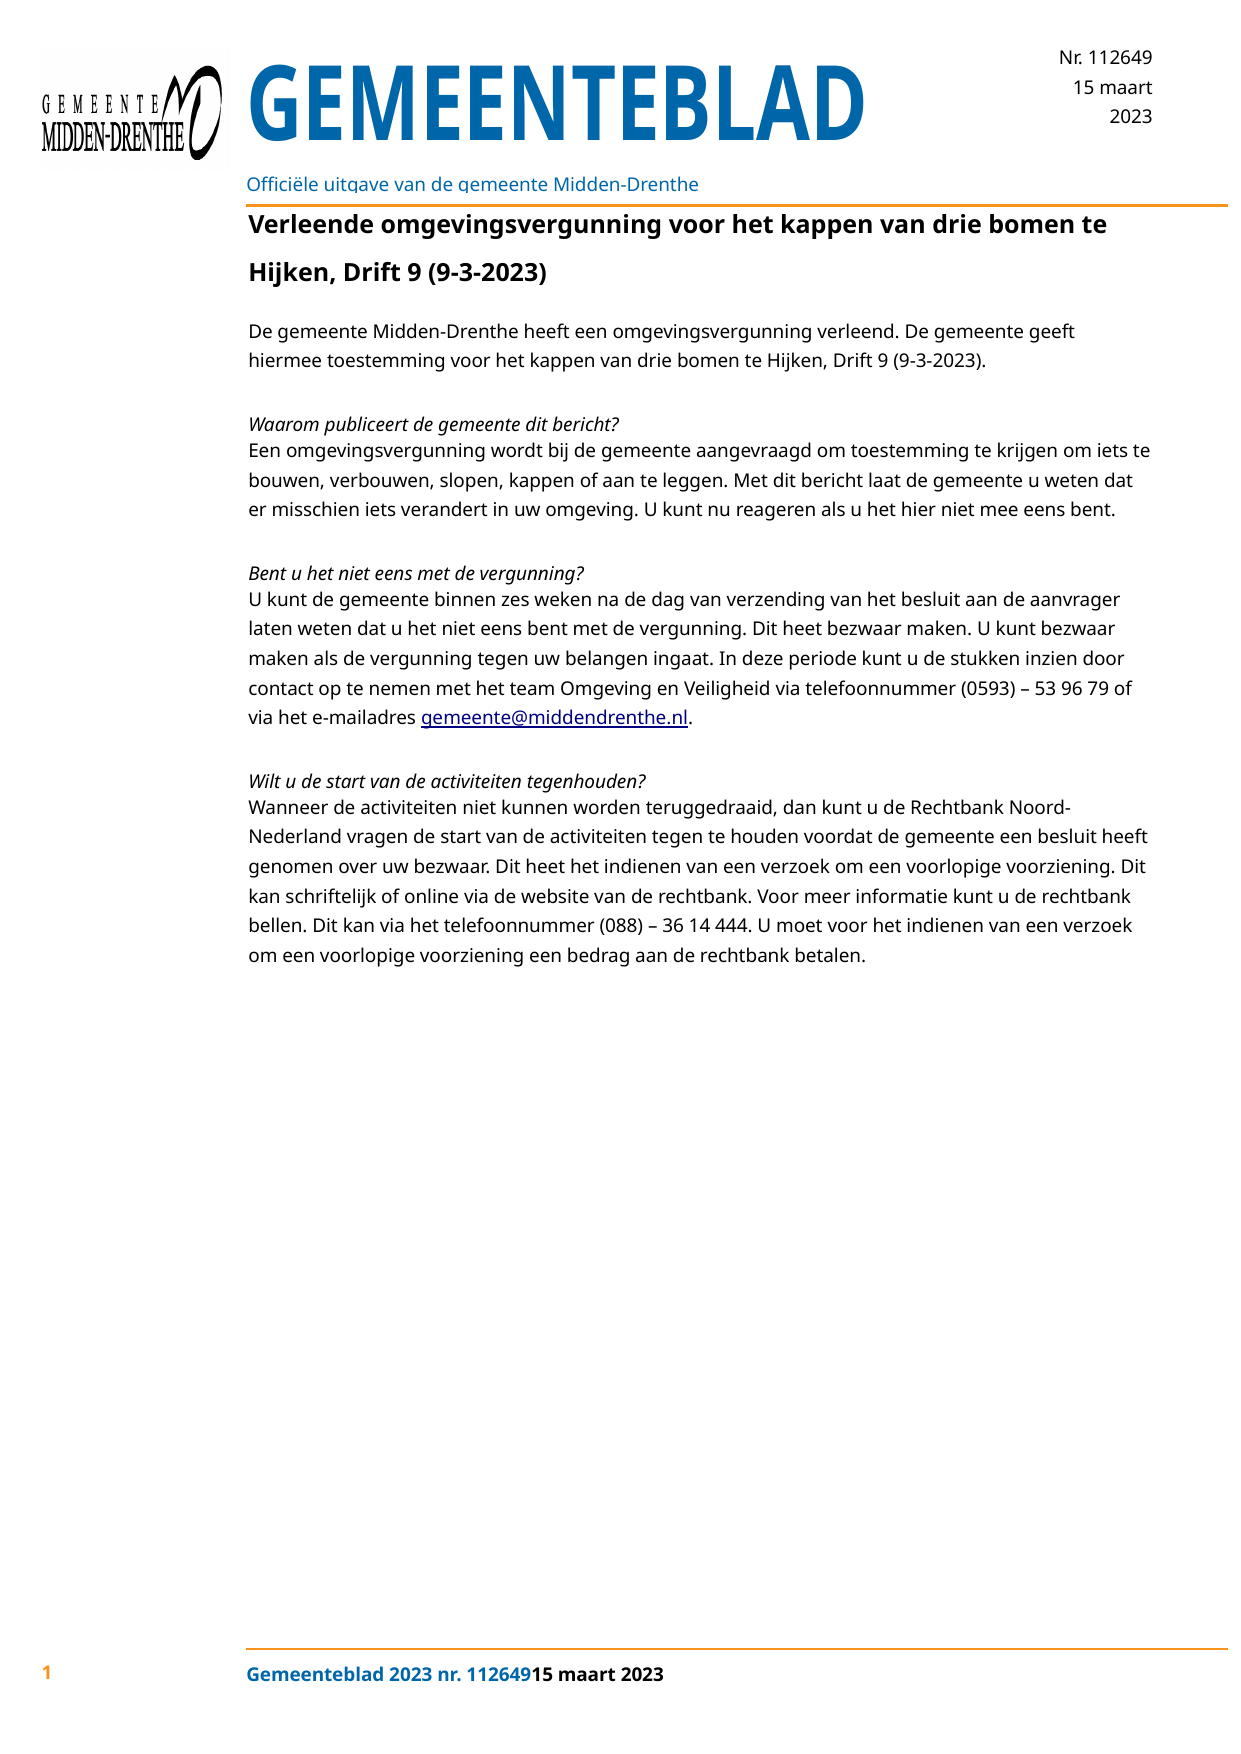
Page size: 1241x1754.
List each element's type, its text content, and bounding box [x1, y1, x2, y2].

text Bent u het niet eens met de vergunning? [248, 560, 1152, 586]
text Wanneer de activiteiten niet kunnen worden teruggedraaid, dan kunt u de Rechtbank Noord-Nederland vragen de start van de activiteiten tegen te houden voordat de gemeente een besluit heeft genomen over uw bezwaar. Dit heet het indienen van een verzoek om een voorlopige voorziening. Dit kan schriftelijk of online via de website van de rechtbank. Voor meer informatie kunt u de rechtbank bellen. Dit kan via het telefoonnummer (088) – 36 14 444. U moet voor het indienen van een verzoek om een voorlopige voorziening een bedrag aan de rechtbank betalen. [248, 794, 1152, 968]
picture [41, 47, 231, 172]
text U kunt de gemeente binnen zes weken na de dag van verzending van het besluit aan de aanvrager laten weten dat u het niet eens bent met de vergunning. Dit heet bezwaar maken. U kunt bezwaar maken als de vergunning tegen uw belangen ingaat. In deze periode kunt u de stukken inzien door contact op te nemen met het team Omgeving en Veiligheid via telefoonnummer (0593) – 53 96 79 of via het e-mailadres gemeente@middendrenthe.nl. [248, 586, 1152, 730]
text Verleende omgevingsvergunning voor het kappen van drie bomen te Hijken, Drift 9 (9-3-2023) [248, 207, 1152, 288]
text Wilt u de start van de activiteiten tegenhouden? [248, 768, 1152, 794]
text De gemeente Midden-Drenthe heeft een omgevingsvergunning verleend. De gemeente geeft hiermee toestemming voor het kappen van drie bomen te Hijken, Drift 9 (9-3-2023). [248, 318, 1152, 373]
text Waarom publiceert de gemeente dit bericht? [248, 411, 1152, 437]
text Een omgevingsvergunning wordt bij de gemeente aangevraagd om toestemming te krijgen om iets te bouwen, verbouwen, slopen, kappen of aan te leggen. Met dit bericht laat de gemeente u weten dat er misschien iets verandert in uw omgeving. U kunt nu reageren als u het hier niet mee eens bent. [248, 437, 1152, 522]
